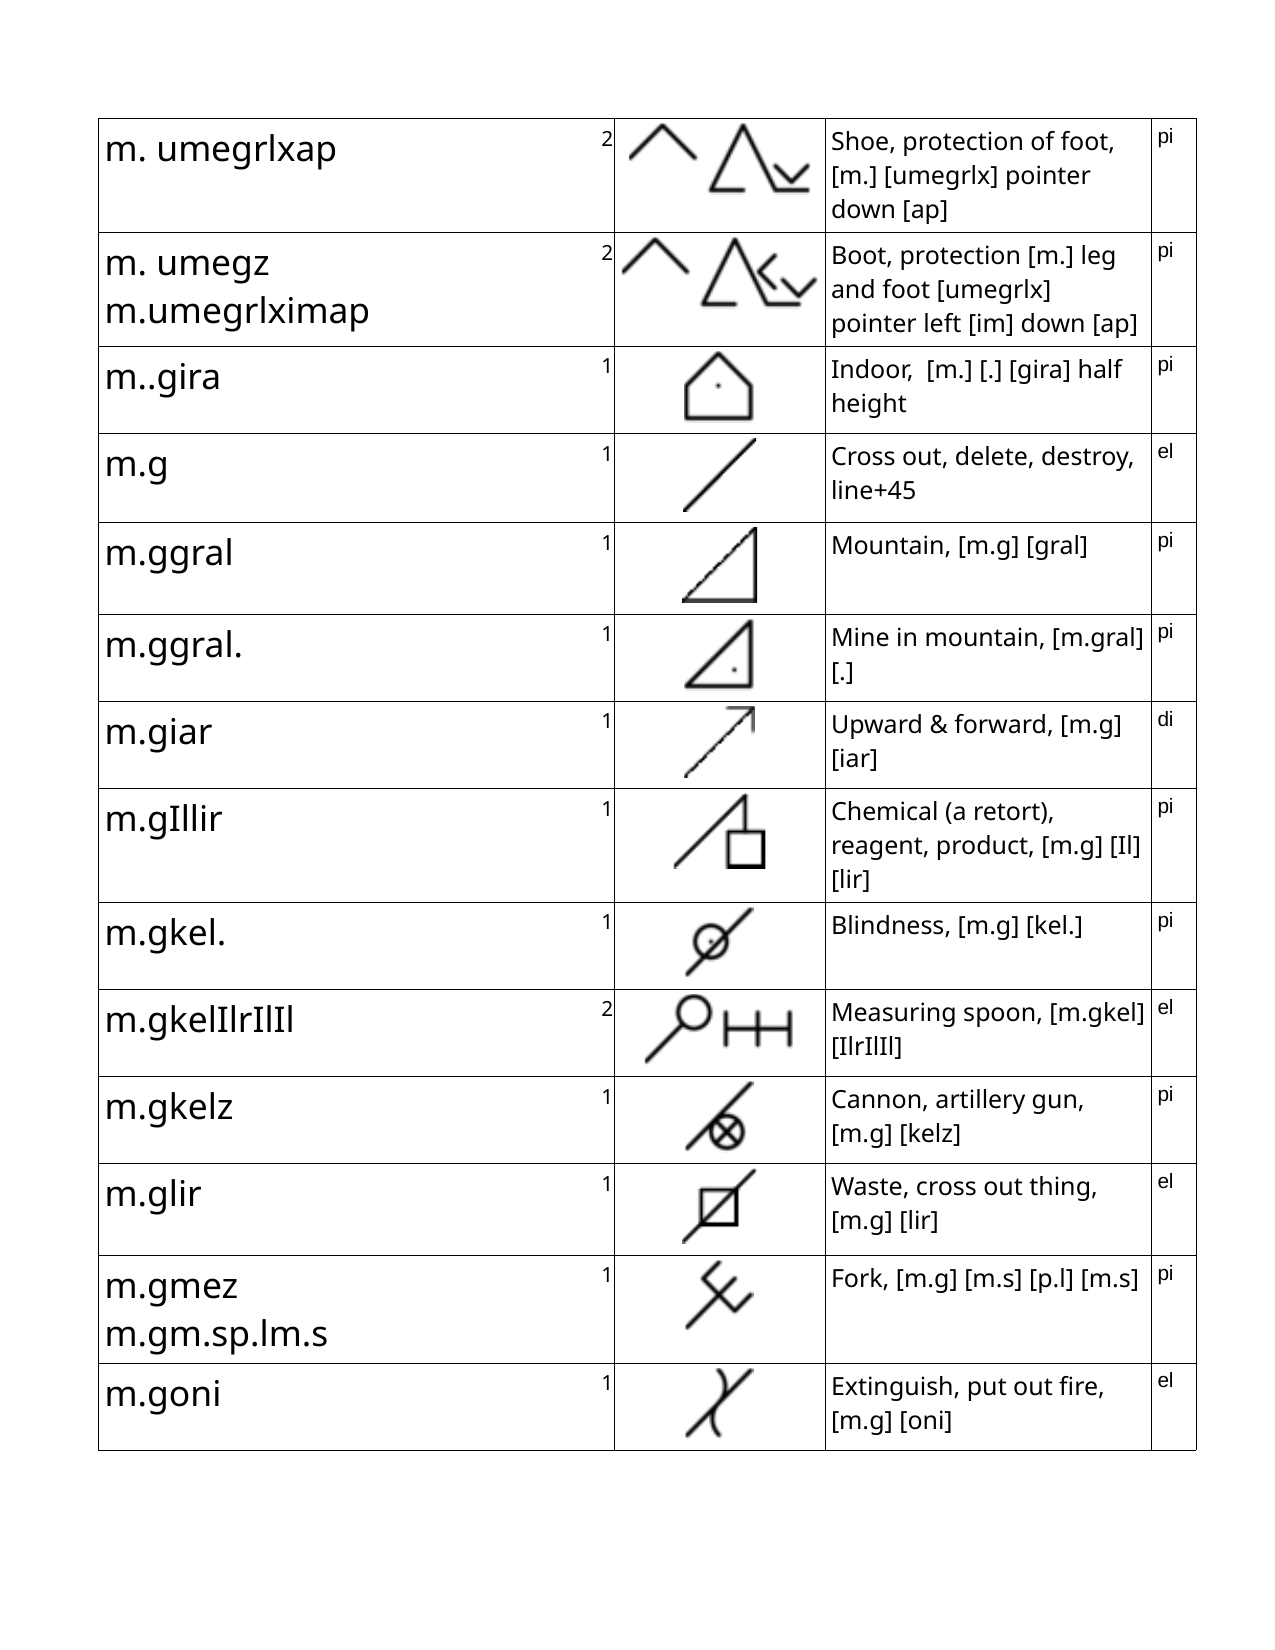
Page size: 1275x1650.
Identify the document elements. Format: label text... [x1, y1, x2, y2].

table_cell 1 [595, 523, 614, 613]
picture [684, 706, 755, 778]
table_cell m.gkelz [99, 1077, 595, 1163]
table_cell Upward & forward, [m.g] [iar] [826, 702, 1151, 788]
table_cell m.gkel. [99, 903, 595, 989]
picture [685, 1368, 754, 1440]
table_cell Cannon, artillery gun, [m.g] [kelz] [826, 1077, 1151, 1163]
picture [684, 619, 755, 691]
table_cell m.goni [99, 1364, 595, 1450]
table_cell pi [1152, 233, 1196, 346]
picture [628, 123, 811, 195]
table_cell 1 [595, 702, 614, 788]
table_cell m.gIllir [99, 789, 595, 902]
table_cell 1 [595, 903, 614, 989]
table_cell di [1152, 702, 1196, 788]
table_cell [615, 434, 825, 522]
picture [644, 994, 795, 1066]
table_cell 1 [595, 789, 614, 902]
table_cell m.ggral [99, 523, 595, 613]
table_cell 2 [595, 233, 614, 346]
table_cell 1 [595, 434, 614, 522]
table_cell m. umegrlxap [99, 119, 595, 232]
table_cell [615, 1077, 825, 1163]
picture [682, 1168, 758, 1244]
table_cell [615, 990, 825, 1076]
table_cell Measuring spoon, [m.gkel] [IlrIlIl] [826, 990, 1151, 1076]
table_cell Extinguish, put out fire, [m.g] [oni] [826, 1364, 1151, 1450]
picture [621, 237, 818, 309]
table_cell [615, 233, 825, 346]
table_cell el [1152, 990, 1196, 1076]
table_cell [615, 702, 825, 788]
table_cell 1 [595, 1364, 614, 1450]
table_cell m.ggral. [99, 615, 595, 701]
table_cell m.gkelIlrIlIl [99, 990, 595, 1076]
table_cell pi [1152, 119, 1196, 232]
table_cell Shoe, protection of foot, [m.] [umegrlx] pointer down [ap] [826, 119, 1151, 232]
table_cell m. umegz m.umegrlximap [99, 233, 595, 346]
picture [685, 1260, 754, 1332]
table_cell 1 [595, 615, 614, 701]
table_cell [615, 347, 825, 433]
picture [683, 438, 757, 512]
table_cell Indoor, [m.] [.] [gira] half height [826, 347, 1151, 433]
table_cell 1 [595, 1077, 614, 1163]
table_cell Cross out, delete, destroy, line+45 [826, 434, 1151, 522]
table_cell pi [1152, 1256, 1196, 1362]
table_cell m.glir [99, 1164, 595, 1254]
picture [684, 351, 755, 423]
picture [673, 793, 766, 869]
table_cell Fork, [m.g] [m.s] [p.l] [m.s] [826, 1256, 1151, 1362]
table_cell 2 [595, 990, 614, 1076]
table_cell el [1152, 434, 1196, 522]
table_cell pi [1152, 523, 1196, 613]
table_cell 1 [595, 1256, 614, 1362]
table_cell el [1152, 1364, 1196, 1450]
table_cell Chemical (a retort), reagent, product, [m.g] [Il] [lir] [826, 789, 1151, 902]
table_cell m.g [99, 434, 595, 522]
picture [682, 527, 758, 603]
table_cell [615, 1164, 825, 1254]
table_cell 2 [595, 119, 614, 232]
table_cell [615, 789, 825, 902]
table_cell pi [1152, 615, 1196, 701]
table_cell 1 [595, 347, 614, 433]
table_cell [615, 1256, 825, 1362]
table_cell Mine in mountain, [m.gral] [.] [826, 615, 1151, 701]
table_cell m..gira [99, 347, 595, 433]
table_cell pi [1152, 347, 1196, 433]
table_cell Waste, cross out thing, [m.g] [lir] [826, 1164, 1151, 1254]
table_cell [615, 903, 825, 989]
table_cell [615, 523, 825, 613]
table_cell pi [1152, 789, 1196, 902]
table_cell [615, 615, 825, 701]
table_cell Mountain, [m.g] [gral] [826, 523, 1151, 613]
table_cell Boot, protection [m.] leg and foot [umegrlx] pointer left [im] down [ap] [826, 233, 1151, 346]
picture [685, 907, 754, 979]
table_cell m.giar [99, 702, 595, 788]
table_cell Blindness, [m.g] [kel.] [826, 903, 1151, 989]
table_cell 1 [595, 1164, 614, 1254]
table_cell pi [1152, 1077, 1196, 1163]
table_cell m.gmez m.gm.sp.lm.s [99, 1256, 595, 1362]
table_cell [615, 119, 825, 232]
picture [685, 1081, 754, 1153]
table_cell [615, 1364, 825, 1450]
table_cell pi [1152, 903, 1196, 989]
table_cell el [1152, 1164, 1196, 1254]
